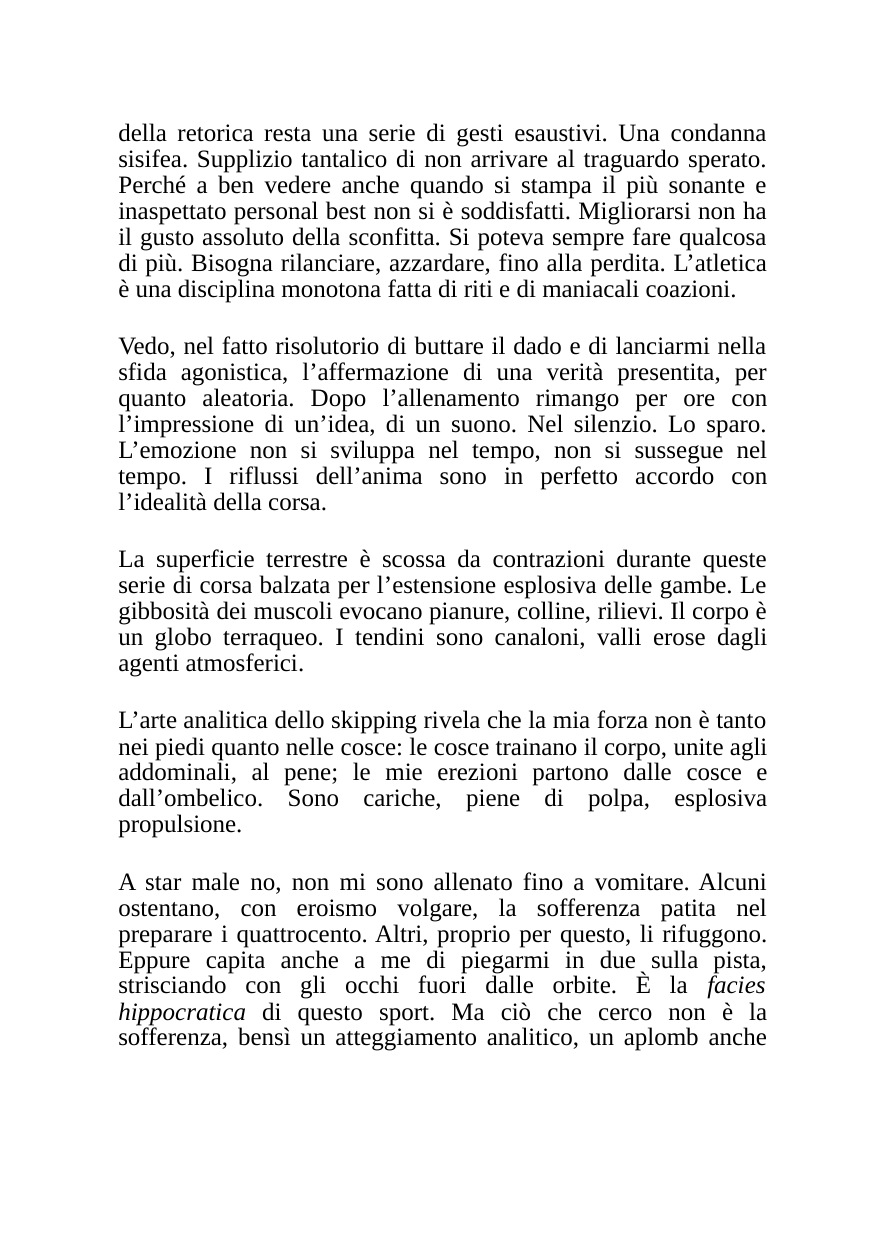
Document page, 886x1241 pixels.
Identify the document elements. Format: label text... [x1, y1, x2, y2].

text A star male no, non mi sono allenato fino a vomitare. Alcuni ostentano, con eroismo volgare, la sofferenza patita nel preparare i quattrocento. Altri, proprio per questo, li rifuggono. Eppure capita anche a me di piegarmi in due sulla pista, strisciando con gli occhi fuori dalle orbite. È la facies hippocratica di questo sport. Ma ciò che cerco non è la sofferenza, bensì un atteggiamento analitico, un aplomb anche [118, 867, 768, 1051]
text La superficie terrestre è scossa da contrazioni durante queste serie di corsa balzata per l’estensione esplosiva delle gambe. Le gibbosità dei muscoli evocano pianure, colline, rilievi. Il corpo è un globo terraqueo. I tendini sono canaloni, valli erose dagli agenti atmosferici. [118, 544, 768, 677]
text Vedo, nel fatto risolutorio di buttare il dado e di lanciarmi nella sfida agonistica, l’affermazione di una verità presentita, per quanto aleatoria. Dopo l’allenamento rimango per ore con l’impressione di un’idea, di un suono. Nel silenzio. Lo sparo. L’emozione non si sviluppa nel tempo, non si sussegue nel tempo. I riflussi dell’anima sono in perfetto accordo con l’idealità della corsa. [118, 331, 768, 516]
text della retorica resta una serie di gesti esaustivi. Una condanna sisifea. Supplizio tantalico di non arrivare al traguardo sperato. Perché a ben vedere anche quando si stampa il più sonante e inaspettato personal best non si è soddisfatti. Migliorarsi non ha il gusto assoluto della sconfitta. Si poteva sempre fare qualcosa di più. Bisogna rilanciare, azzardare, fino alla perdita. L’atletica è una disciplina monotona fatta di riti e di maniacali coazioni. [118, 118, 768, 302]
text L’arte analitica dello skipping rivela che la mia forza non è tanto nei piedi quanto nelle cosce: le cosce trainano il corpo, unite agli addominali, al pene; le mie erezioni partono dalle cosce e dall’ombelico. Sono cariche, piene di polpa, esplosiva propulsione. [118, 706, 768, 838]
